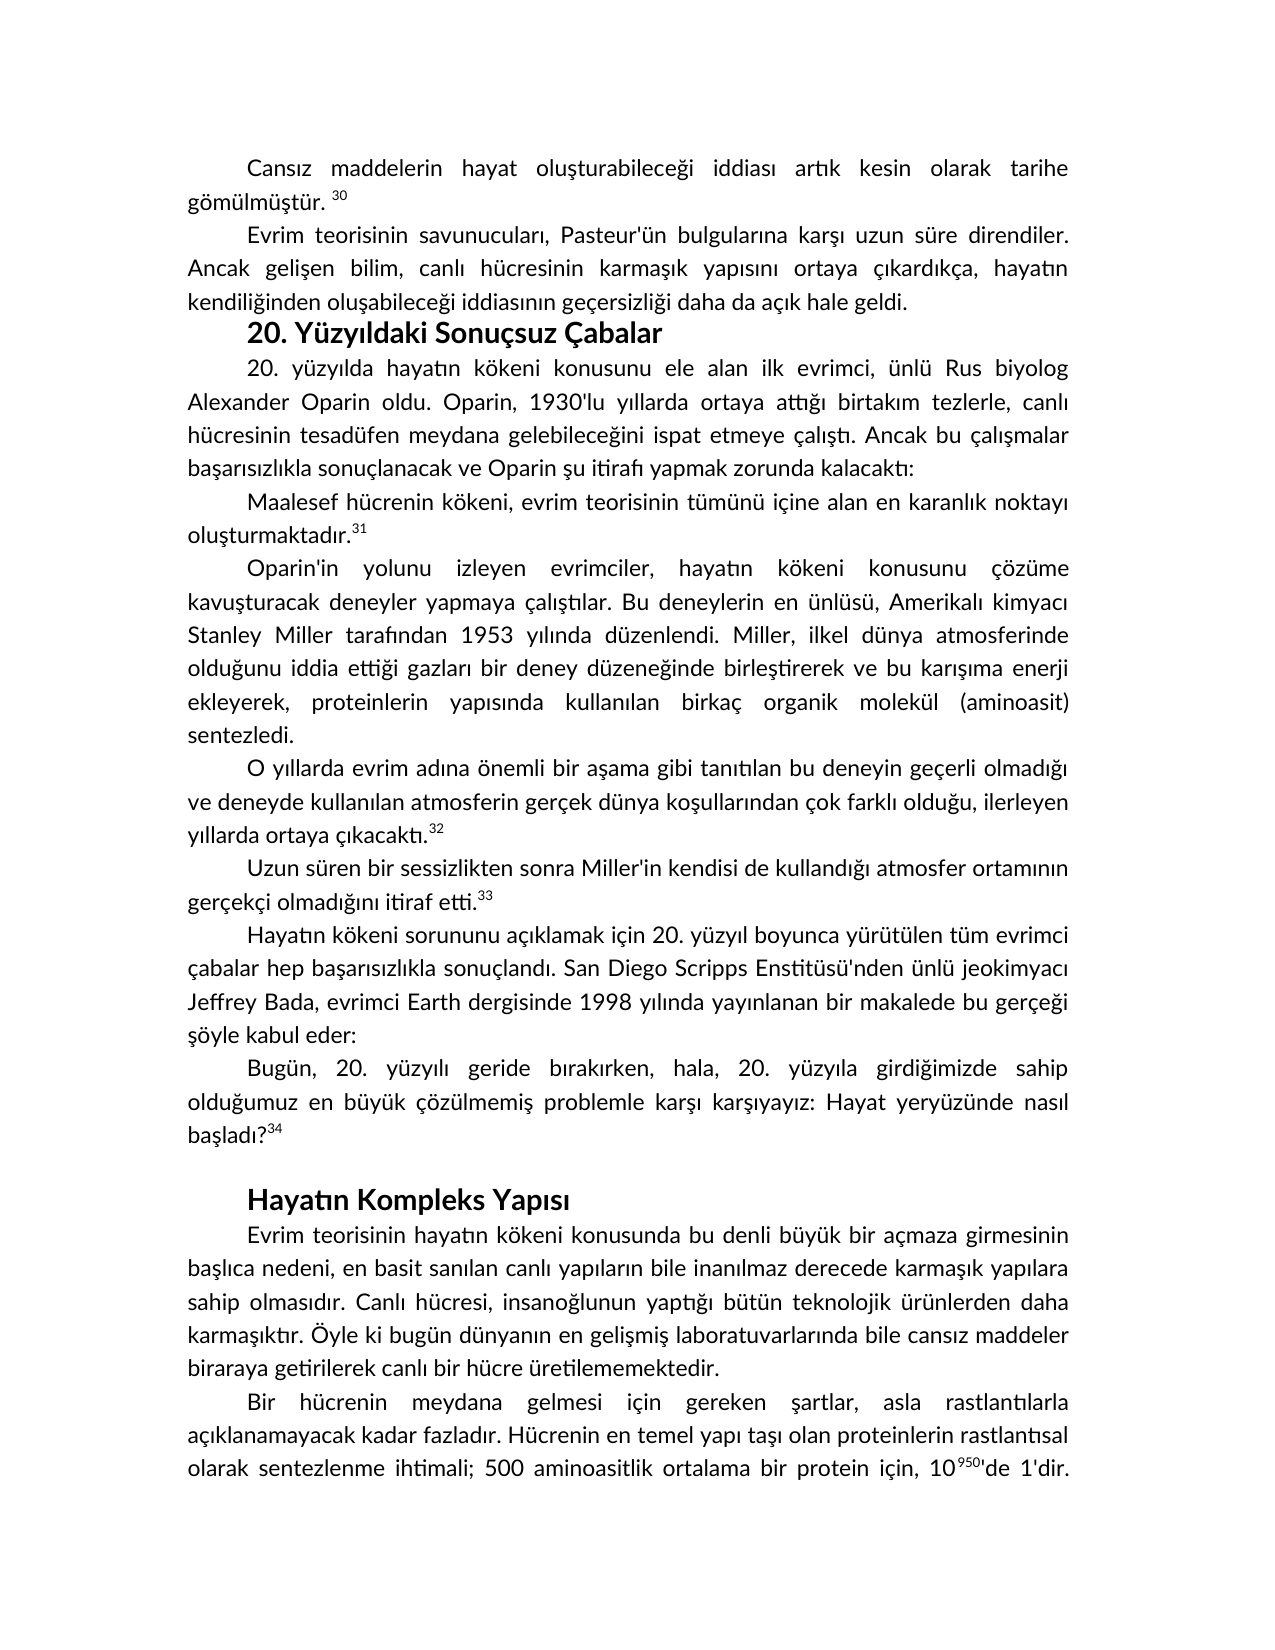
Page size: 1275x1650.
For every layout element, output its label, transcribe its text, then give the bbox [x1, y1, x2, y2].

text Oparin'in yolunu izleyen evrimciler, hayatın kökeni konusunu çözüme kavuşturacak deneyler yapmaya çalıştılar. Bu deneylerin en ünlüsü, Amerikalı kimyacı Stanley Miller tarafından 1953 yılında düzenlendi. Miller, ilkel dünya atmosferinde olduğunu iddia ettiği gazları bir deney düzeneğinde birleştirerek ve bu karışıma enerji ekleyerek, proteinlerin yapısında kullanılan birkaç organik molekül (aminoasit) sentezledi. [187, 550, 1070, 750]
text Hayatın kökeni sorununu açıklamak için 20. yüzyıl boyunca yürütülen tüm evrimci çabalar hep başarısızlıkla sonuçlandı. San Diego Scripps Enstitüsü'nden ünlü jeokimyacı Jeffrey Bada, evrimci Earth dergisinde 1998 yılında yayınlanan bir makalede bu gerçeği şöyle kabul eder: [187, 917, 1070, 1050]
text Hayatın Kompleks Yapısı [187, 1183, 1070, 1217]
text Uzun süren bir sessizlikten sonra Miller'in kendisi de kullandığı atmosfer ortamının gerçekçi olmadığını itiraf etti.33 [187, 850, 1070, 917]
text 20. Yüzyıldaki Sonuçsuz Çabalar [187, 317, 1070, 350]
text O yıllarda evrim adına önemli bir aşama gibi tanıtılan bu deneyin geçerli olmadığı ve deneyde kullanılan atmosferin gerçek dünya koşullarından çok farklı olduğu, ilerleyen yıllarda ortaya çıkacaktı.32 [187, 750, 1070, 850]
text Bugün, 20. yüzyılı geride bırakırken, hala, 20. yüzyıla girdiğimizde sahip olduğumuz en büyük çözülmemiş problemle karşı karşıyayız: Hayat yeryüzünde nasıl başladı?34 [187, 1050, 1070, 1150]
text Evrim teorisinin hayatın kökeni konusunda bu denli büyük bir açmaza girmesinin başlıca nedeni, en basit sanılan canlı yapıların bile inanılmaz derecede karmaşık yapılara sahip olmasıdır. Canlı hücresi, insanoğlunun yaptığı bütün teknolojik ürünlerden daha karmaşıktır. Öyle ki bugün dünyanın en gelişmiş laboratuvarlarında bile cansız maddeler biraraya getirilerek canlı bir hücre üretilememektedir. [187, 1217, 1070, 1383]
text 20. yüzyılda hayatın kökeni konusunu ele alan ilk evrimci, ünlü Rus biyolog Alexander Oparin oldu. Oparin, 1930'lu yıllarda ortaya attığı birtakım tezlerle, canlı hücresinin tesadüfen meydana gelebileceğini ispat etmeye çalıştı. Ancak bu çalışmalar başarısızlıkla sonuçlanacak ve Oparin şu itirafı yapmak zorunda kalacaktı: [187, 350, 1070, 483]
text Evrim teorisinin savunucuları, Pasteur'ün bulgularına karşı uzun süre direndiler. Ancak gelişen bilim, canlı hücresinin karmaşık yapısını ortaya çıkardıkça, hayatın kendiliğinden oluşabileceği iddiasının geçersizliği daha da açık hale geldi. [187, 217, 1070, 317]
text Cansız maddelerin hayat oluşturabileceği iddiası artık kesin olarak tarihe gömülmüştür. 30 [187, 150, 1070, 217]
text Bir hücrenin meydana gelmesi için gereken şartlar, asla rastlantılarla açıklanamayacak kadar fazladır. Hücrenin en temel yapı taşı olan proteinlerin rastlantısal olarak sentezlenme ihtimali; 500 aminoasitlik ortalama bir protein için, 10950'de 1'dir. [187, 1383, 1070, 1483]
text Maalesef hücrenin kökeni, evrim teorisinin tümünü içine alan en karanlık noktayı oluşturmaktadır.31 [187, 483, 1070, 550]
